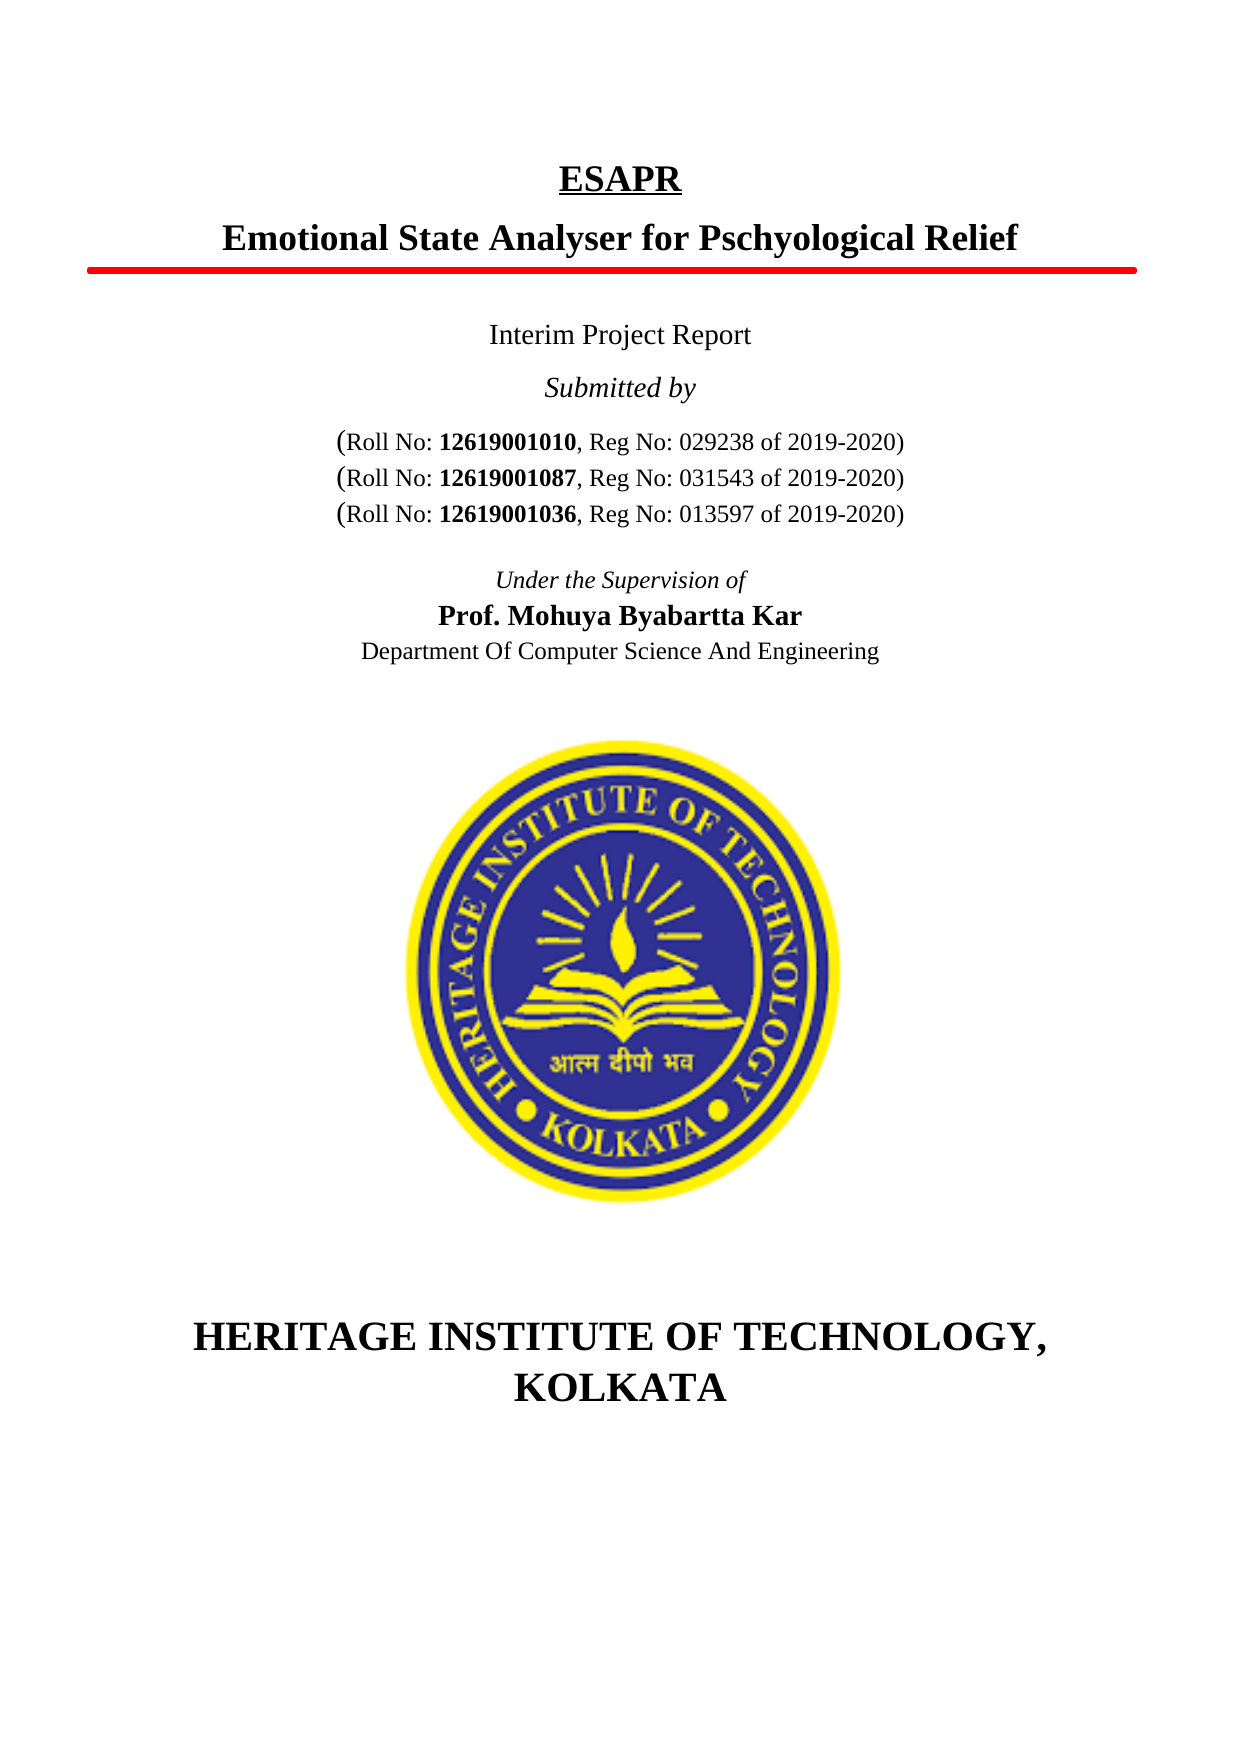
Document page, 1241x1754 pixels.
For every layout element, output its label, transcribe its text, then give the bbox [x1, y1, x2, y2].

text Submitted by [150, 370, 1090, 404]
text Prof. Mohuya Byabartta Kar [150, 598, 1090, 631]
subtitle Emotional State Analyser for Pschyological Relief [150, 215, 1090, 258]
picture [382, 739, 864, 1213]
text HERITAGE INSTITUTE OF TECHNOLOGY, KOLKATA [150, 1311, 1090, 1411]
subtitle ESAPR [150, 156, 1090, 199]
title (Roll No: 12619001010, Reg No: 029238 of 2019-2020) [150, 423, 1090, 457]
text Department Of Computer Science And Engineering [150, 636, 1090, 665]
text Under the Supervision of [150, 565, 1090, 593]
title (Roll No: 12619001087, Reg No: 031543 of 2019-2020) [150, 459, 1090, 493]
text Interim Project Report [150, 317, 1090, 351]
title (Roll No: 12619001036, Reg No: 013597 of 2019-2020) [150, 496, 1090, 529]
